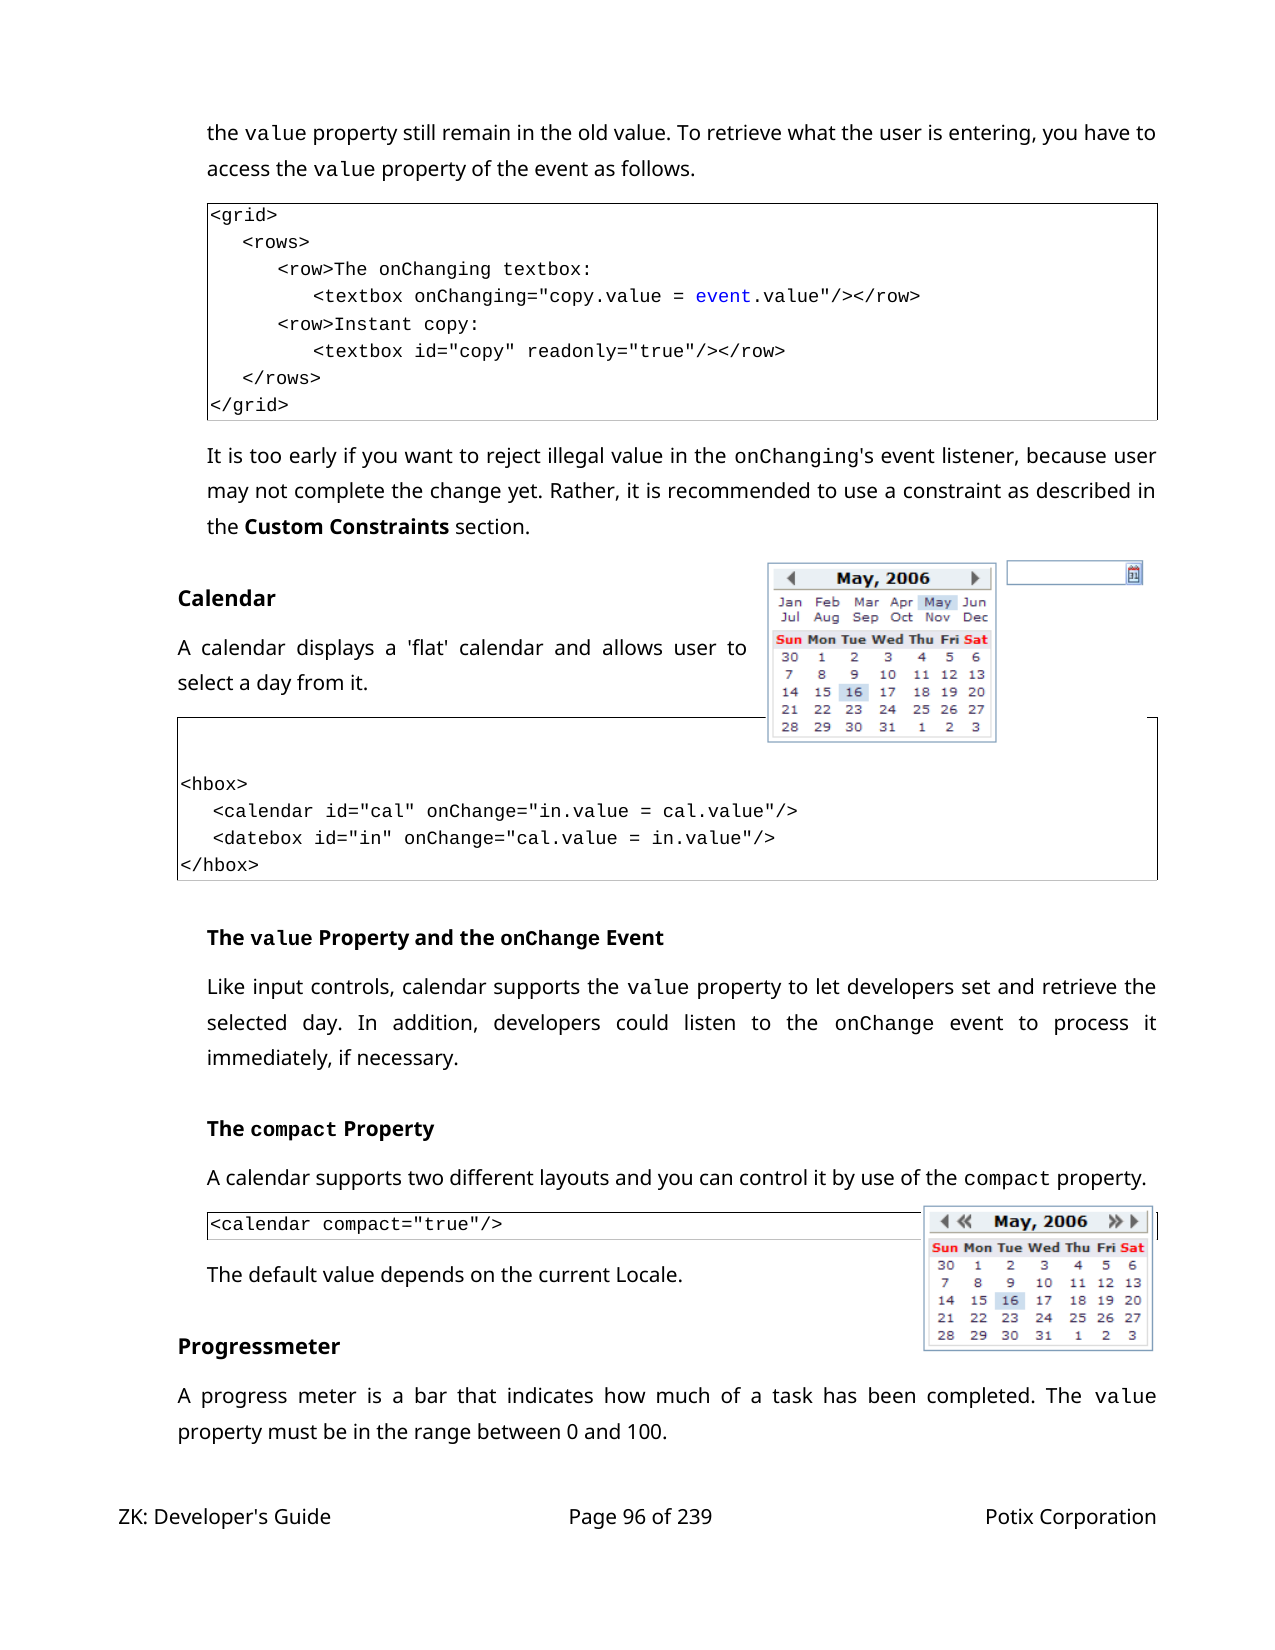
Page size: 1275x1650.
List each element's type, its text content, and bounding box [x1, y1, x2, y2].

text <textbox onChanging="copy.value = event.value"/></row> [208, 284, 1157, 309]
text <hbox> [178, 772, 1157, 796]
text </rows> [208, 366, 1157, 390]
text <row>The onChanging textbox: [208, 257, 1157, 281]
text The default value depends on the current Locale. [207, 1260, 921, 1288]
subtitle [1147, 582, 1157, 612]
subtitle The value Property and the onChange Event [207, 923, 1157, 951]
text <datebox id="in" onChange="cal.value = in.value"/> [178, 826, 1157, 850]
text <row>Instant copy: [208, 312, 1157, 336]
text the value property still remain in the old value. To retrieve what the user is entering, you have to access the value property of the event as follows. [207, 118, 1157, 182]
text <calendar id="cal" onChange="in.value = cal.value"/> [178, 799, 1157, 823]
subtitle Progressmeter [177, 1331, 1157, 1361]
text <rows> [208, 230, 1157, 254]
text <calendar compact="true"/> [208, 1213, 921, 1239]
text <textbox id="copy" readonly="true"/></row> [208, 339, 1157, 363]
text A calendar supports two different layouts and you can control it by use of the compact property. [207, 1163, 1157, 1192]
text </grid> [208, 393, 1157, 420]
text A progress meter is a bar that indicates how much of a task has been completed. The value property must be in the range between 0 and 100. [177, 1381, 1157, 1445]
picture [921, 1202, 1157, 1355]
subtitle Calendar [177, 582, 765, 612]
picture [765, 559, 1147, 744]
subtitle The compact Property [207, 1114, 1157, 1142]
text Like input controls, calendar supports the value property to let developers set and retrieve the selected day. In addition, developers could listen to the onChange event to process it immediately, if necessary. [207, 972, 1157, 1071]
text It is too early if you want to reject illegal value in the onChanging's event listener, because user may not complete the change yet. Rather, it is recommended to use a constraint as described in the Custom Constraints section. [207, 441, 1157, 540]
text A calendar displays a 'flat' calendar and allows user to select a day from it. [177, 633, 765, 697]
text <grid> [208, 204, 1157, 227]
text </hbox> [178, 853, 1157, 880]
